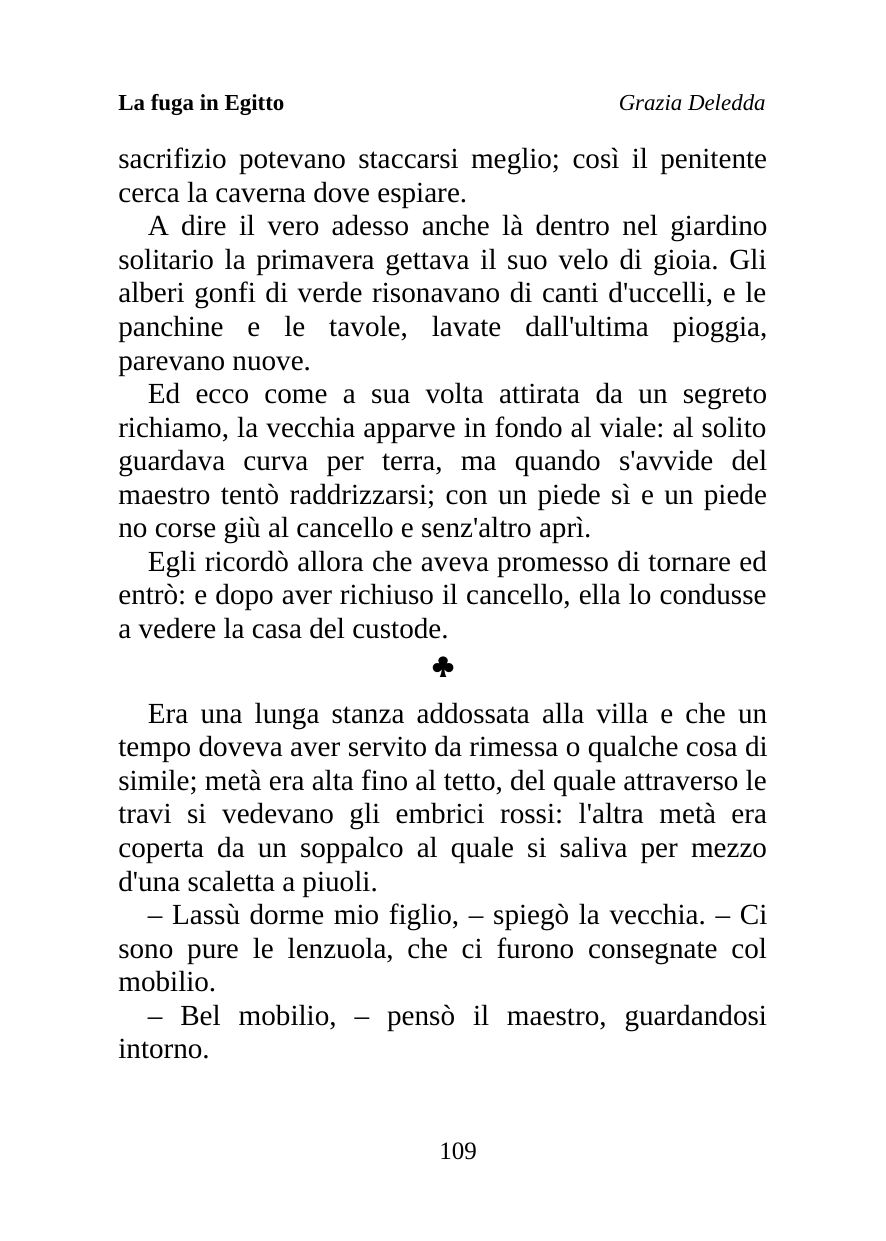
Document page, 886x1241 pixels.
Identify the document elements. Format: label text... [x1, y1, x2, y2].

text – Bel mobilio, – pensò il maestro, guardandosi intorno. [118, 998, 768, 1065]
text – Lassù dorme mio figlio, – spiegò la vecchia. – Ci sono pure le lenzuola, che ci furono consegnate col mobilio. [118, 897, 768, 998]
text  [118, 657, 768, 683]
text Era una lunga stanza addossata alla villa e che un tempo doveva aver servito da rimessa o qualche cosa di simile; metà era alta fino al tetto, del quale attraverso le travi si vedevano gli embrici rossi: l'altra metà era coperta da un soppalco al quale si saliva per mezzo d'una scaletta a piuoli. [118, 696, 768, 897]
text A dire il vero adesso anche là dentro nel giardino solitario la primavera gettava il suo velo di gioia. Gli alberi gonfi di verde risonavano di canti d'uccelli, e le panchine e le tavole, lavate dall'ultima pioggia, parevano nuove. [118, 208, 768, 376]
text Egli ricordò allora che aveva promesso di tornare ed entrò: e dopo aver richiuso il cancello, ella lo condusse a vedere la casa del custode. [118, 544, 768, 644]
text sacrifizio potevano staccarsi meglio; così il penitente cerca la caverna dove espiare. [118, 141, 768, 208]
text Ed ecco come a sua volta attirata da un segreto richiamo, la vecchia apparve in fondo al viale: al solito guardava curva per terra, ma quando s'avvide del maestro tentò raddrizzarsi; con un piede sì e un piede no corse giù al cancello e senz'altro aprì. [118, 376, 768, 544]
